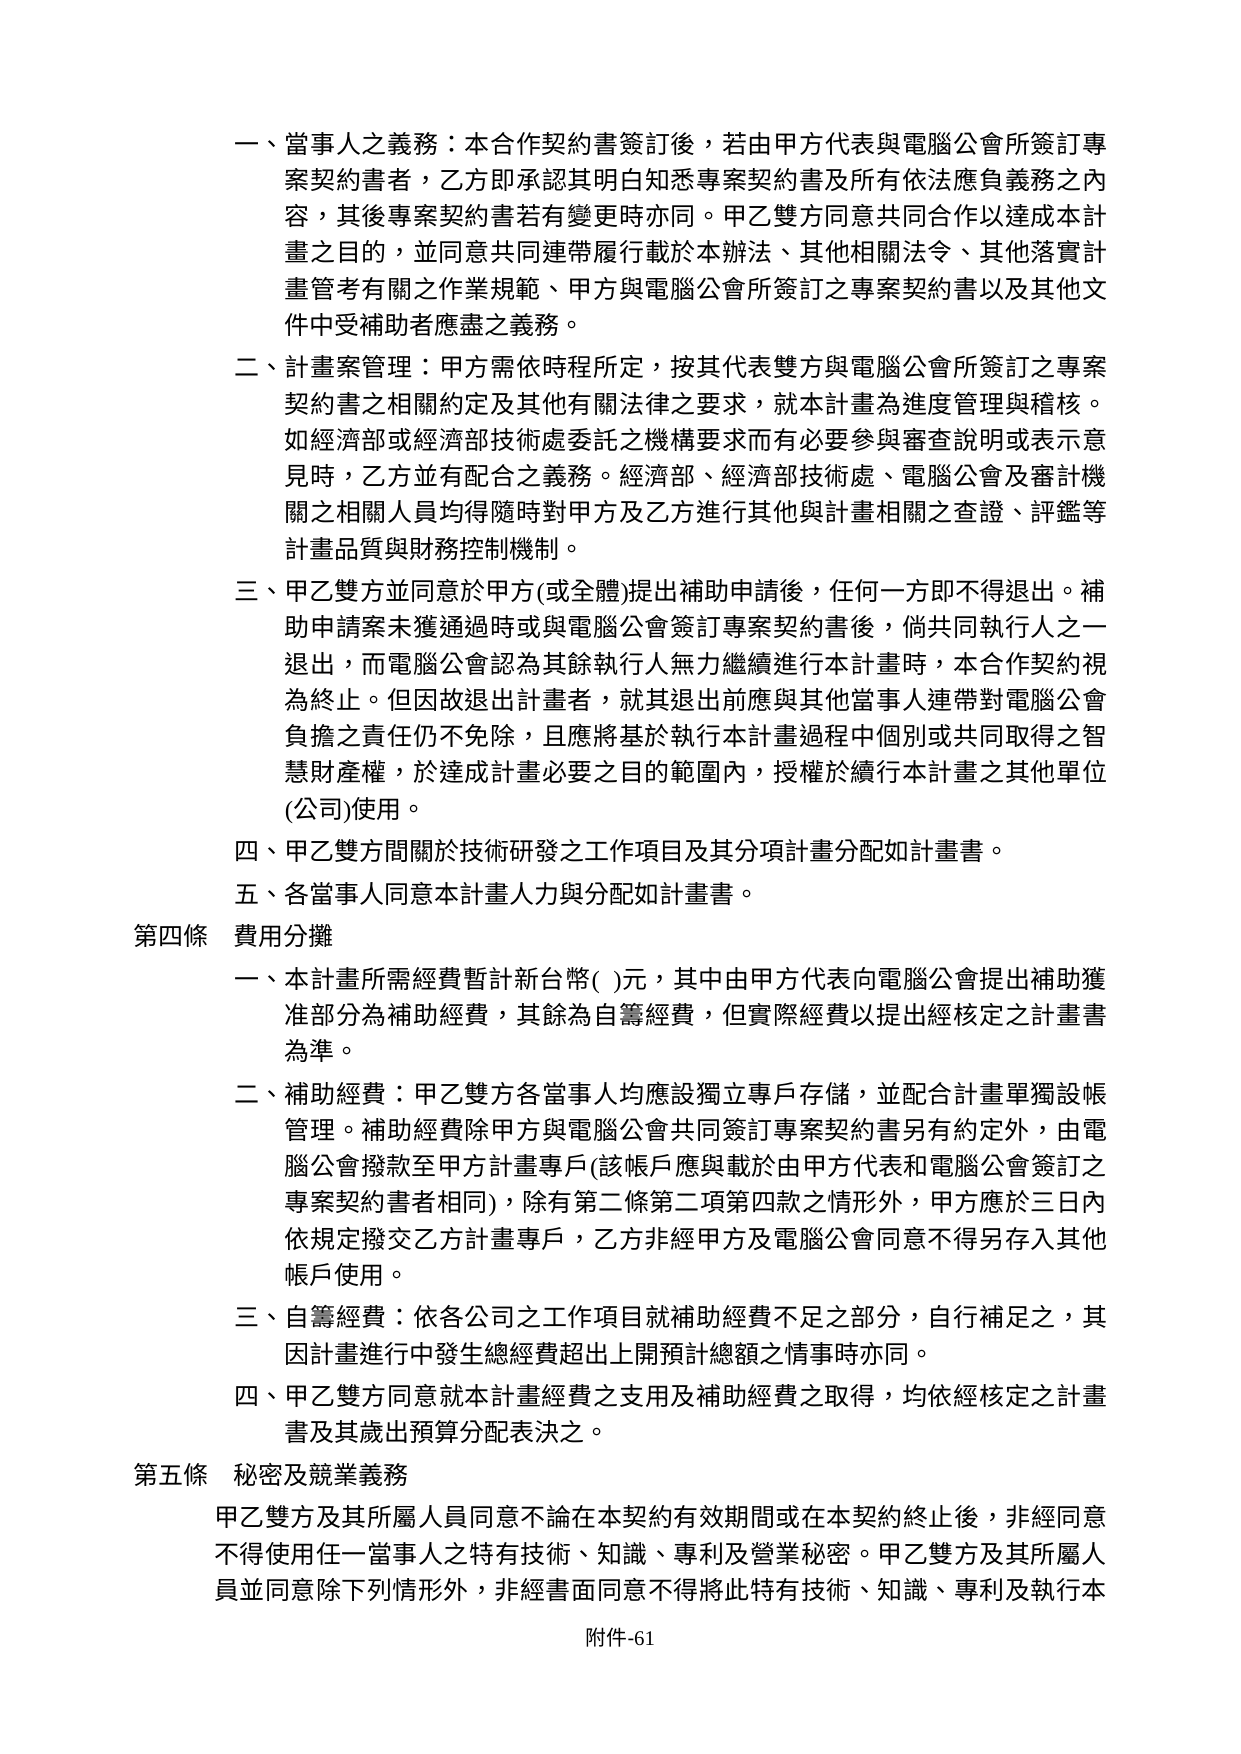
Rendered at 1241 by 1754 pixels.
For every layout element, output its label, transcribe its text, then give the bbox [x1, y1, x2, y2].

text 第四條 費用分攤 [133, 917, 1107, 953]
text 甲乙雙方及其所屬人員同意不論在本契約有效期間或在本契約終止後，非經同意不得使用任一當事人之特有技術、知識、專利及營業秘密。甲乙雙方及其所屬人員並同意除下列情形外，非經書面同意不得將此特有技術、知識、專利及執行本 [214, 1498, 1107, 1607]
list 當事人之義務：本合作契約書簽訂後，若由甲方代表與電腦公會所簽訂專案契約書者，乙方即承認其明白知悉專案契約書及所有依法應負義務之內容，其後專案契約書若有變更時亦同。甲乙雙方同意共同合作以達成本計畫之目的，並同意共同連帶履行載於本辦法、其他相關法令、其他落實計畫管考有關之作業規範、甲方與電腦公會所簽訂之專案契約書以及其他文件中受補助者應盡之義務。 [234, 124, 1107, 342]
list 補助經費：甲乙雙方各當事人均應設獨立專戶存儲，並配合計畫單獨設帳管理。補助經費除甲方與電腦公會共同簽訂專案契約書另有約定外，由電腦公會撥款至甲方計畫專戶(該帳戶應與載於由甲方代表和電腦公會簽訂之專案契約書者相同)，除有第二條第二項第四款之情形外，甲方應於三日內依規定撥交乙方計畫專戶，乙方非經甲方及電腦公會同意不得另存入其他帳戶使用。 [234, 1074, 1107, 1292]
list 自籌經費：依各公司之工作項目就補助經費不足之部分，自行補足之，其因計畫進行中發生總經費超出上開預計總額之情事時亦同。 [234, 1298, 1107, 1370]
list 甲乙雙方同意就本計畫經費之支用及補助經費之取得，均依經核定之計畫書及其歲出預算分配表決之。 [234, 1377, 1107, 1449]
list 甲乙雙方間關於技術研發之工作項目及其分項計畫分配如計畫書。 [234, 832, 1107, 868]
list 各當事人同意本計畫人力與分配如計畫書。 [234, 874, 1107, 910]
list 計畫案管理：甲方需依時程所定，按其代表雙方與電腦公會所簽訂之專案契約書之相關約定及其他有關法律之要求，就本計畫為進度管理與稽核。如經濟部或經濟部技術處委託之機構要求而有必要參與審查說明或表示意見時，乙方並有配合之義務。經濟部、經濟部技術處、電腦公會及審計機關之相關人員均得隨時對甲方及乙方進行其他與計畫相關之查證、評鑑等計畫品質與財務控制機制。 [234, 348, 1107, 565]
list 本計畫所需經費暫計新台幣( )元，其中由甲方代表向電腦公會提出補助獲准部分為補助經費，其餘為自籌經費，但實際經費以提出經核定之計畫書為準。 [234, 959, 1107, 1068]
list 甲乙雙方並同意於甲方(或全體)提出補助申請後，任何一方即不得退出。補助申請案未獲通過時或與電腦公會簽訂專案契約書後，倘共同執行人之一退出，而電腦公會認為其餘執行人無力繼續進行本計畫時，本合作契約視為終止。但因故退出計畫者，就其退出前應與其他當事人連帶對電腦公會負擔之責任仍不免除，且應將基於執行本計畫過程中個別或共同取得之智慧財產權，於達成計畫必要之目的範圍內，授權於續行本計畫之其他單位(公司)使用。 [234, 572, 1107, 825]
text 第五條 秘密及競業義務 [133, 1455, 1107, 1492]
